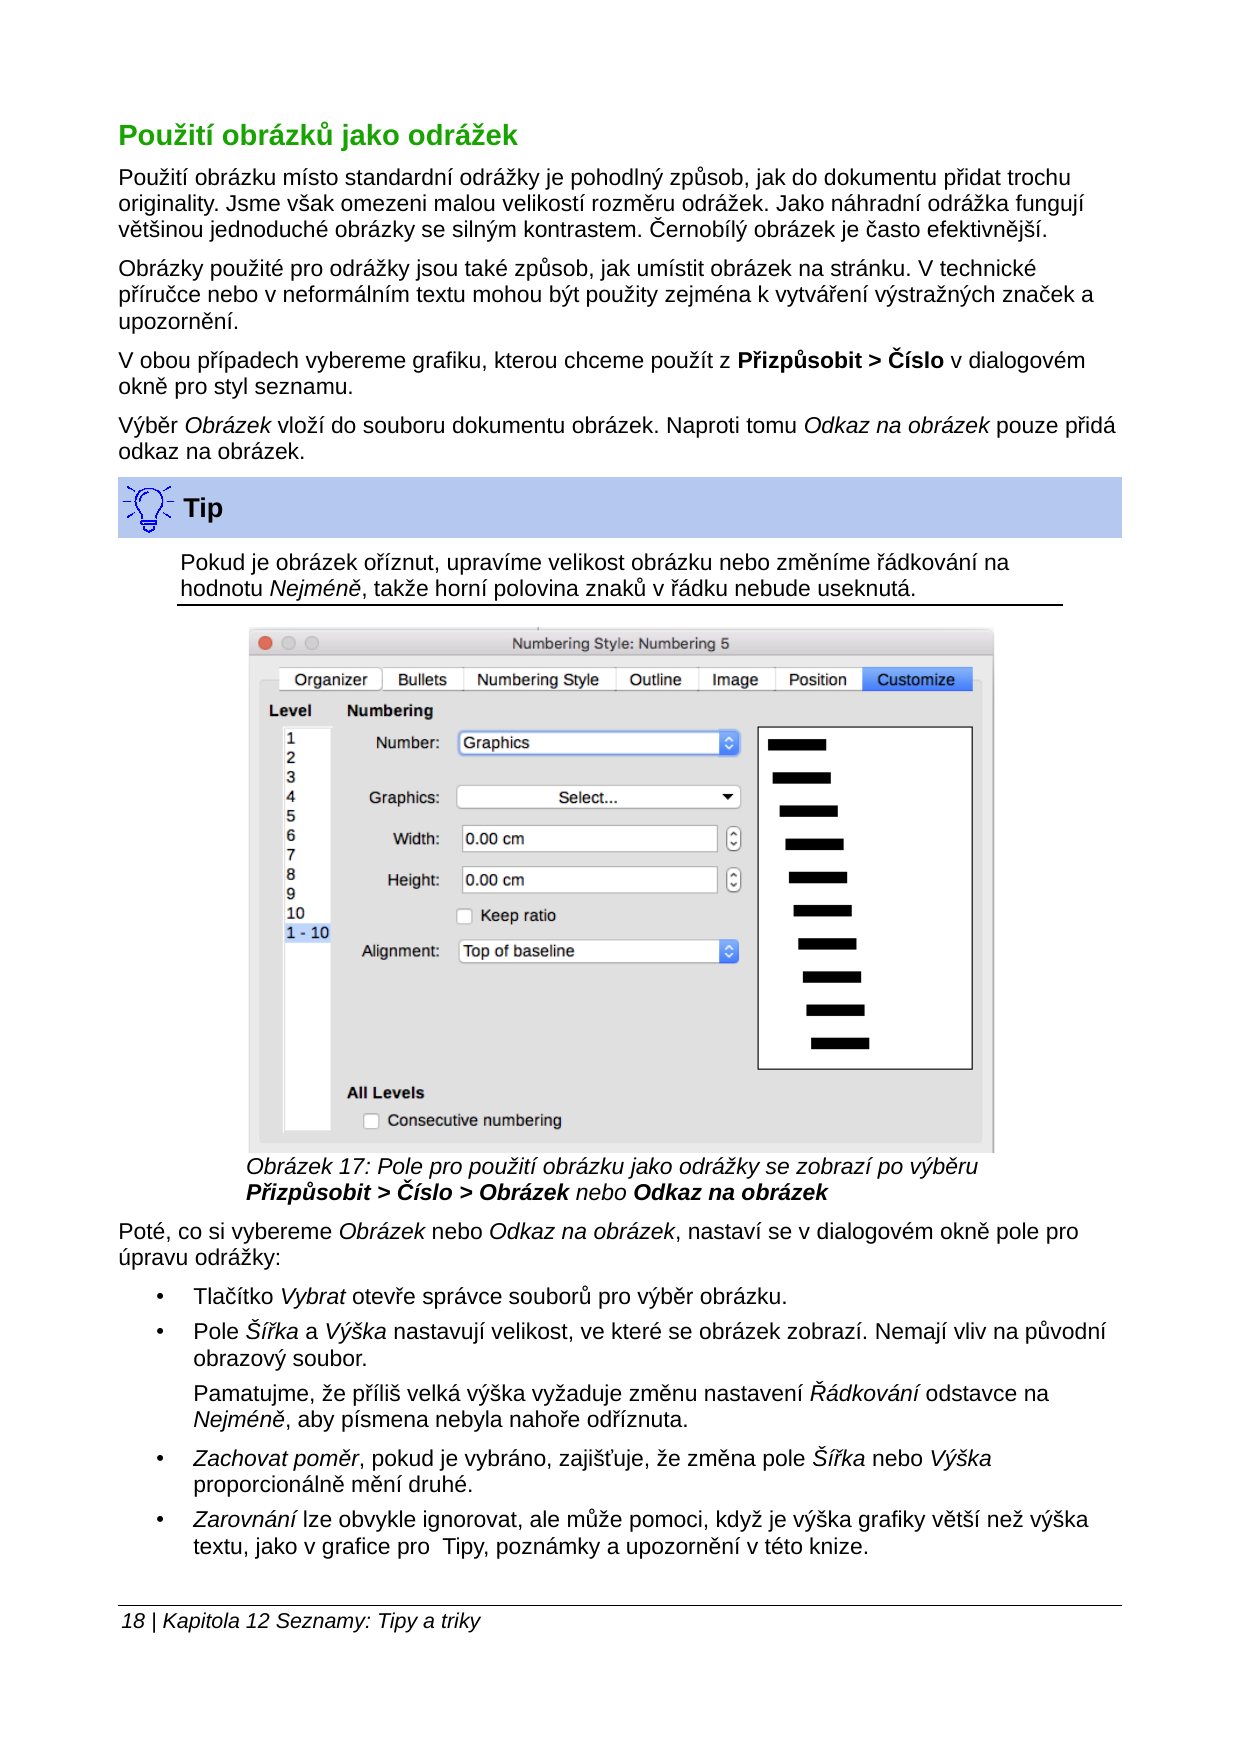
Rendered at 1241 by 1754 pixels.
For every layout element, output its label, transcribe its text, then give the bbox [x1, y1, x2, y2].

text Obrázky použité pro odrážky jsou také způsob, jak umístit obrázek na stránku. V technické příručce nebo v neformálním textu mohou být použity zejména k vytváření výstražných značek a upozornění. [118, 255, 1122, 334]
text V obou případech vybereme grafiku, kterou chceme použít z Přizpůsobit > Číslo v dialogovém okně pro styl seznamu. [118, 347, 1122, 399]
list Pole Šířka a Výška nastavují velikost, ve které se obrázek zobrazí. Nemají vliv na původní obrazový soubor. [156, 1318, 1122, 1371]
subtitle Tip [118, 477, 1122, 538]
list Poté, co si vybereme Obrázek nebo Odkaz na obrázek, nastaví se v dialogovém okně pole pro úpravu odrážky: [118, 1218, 1122, 1270]
list Tlačítko Vybrat otevře správce souborů pro výběr obrázku. [156, 1283, 1122, 1309]
picture [119, 478, 179, 537]
list Zarovnání lze obvykle ignorovat, ale může pomoci, když je výška grafiky větší než výška textu, jako v grafice pro Tipy, poznámky a upozornění v této knize. [156, 1506, 1122, 1559]
list Pamatujme, že příliš velká výška vyžaduje změnu nastavení Řádkování odstavce na Nejméně, aby písmena nebyla nahoře odříznuta. [156, 1380, 1122, 1432]
subtitle Použití obrázků jako odrážek [118, 118, 1122, 152]
text Obrázek 17: Pole pro použití obrázku jako odrážky se zobrazí po výběru Přizpůsobit > Číslo > Obrázek nebo Odkaz na obrázek [246, 1153, 994, 1206]
text Použití obrázku místo standardní odrážky je pohodlný způsob, jak do dokumentu přidat trochu originality. Jsme však omezeni malou velikostí rozměru odrážek. Jako náhradní odrážka fungují většinou jednoduché obrázky se silným kontrastem. Černobílý obrázek je často efektivnější. [118, 163, 1122, 242]
text Výběr Obrázek vloží do souboru dokumentu obrázek. Naproti tomu Odkaz na obrázek pouze přidá odkaz na obrázek. [118, 412, 1122, 464]
picture [248, 627, 995, 1153]
text Pokud je obrázek oříznut, upravíme velikost obrázku nebo změníme řádkování na hodnotu Nejméně, takže horní polovina znaků v řádku nebude useknutá. [177, 546, 1063, 604]
list Zachovat poměr, pokud je vybráno, zajišťuje, že změna pole Šířka nebo Výška proporcionálně mění druhé. [156, 1445, 1122, 1498]
